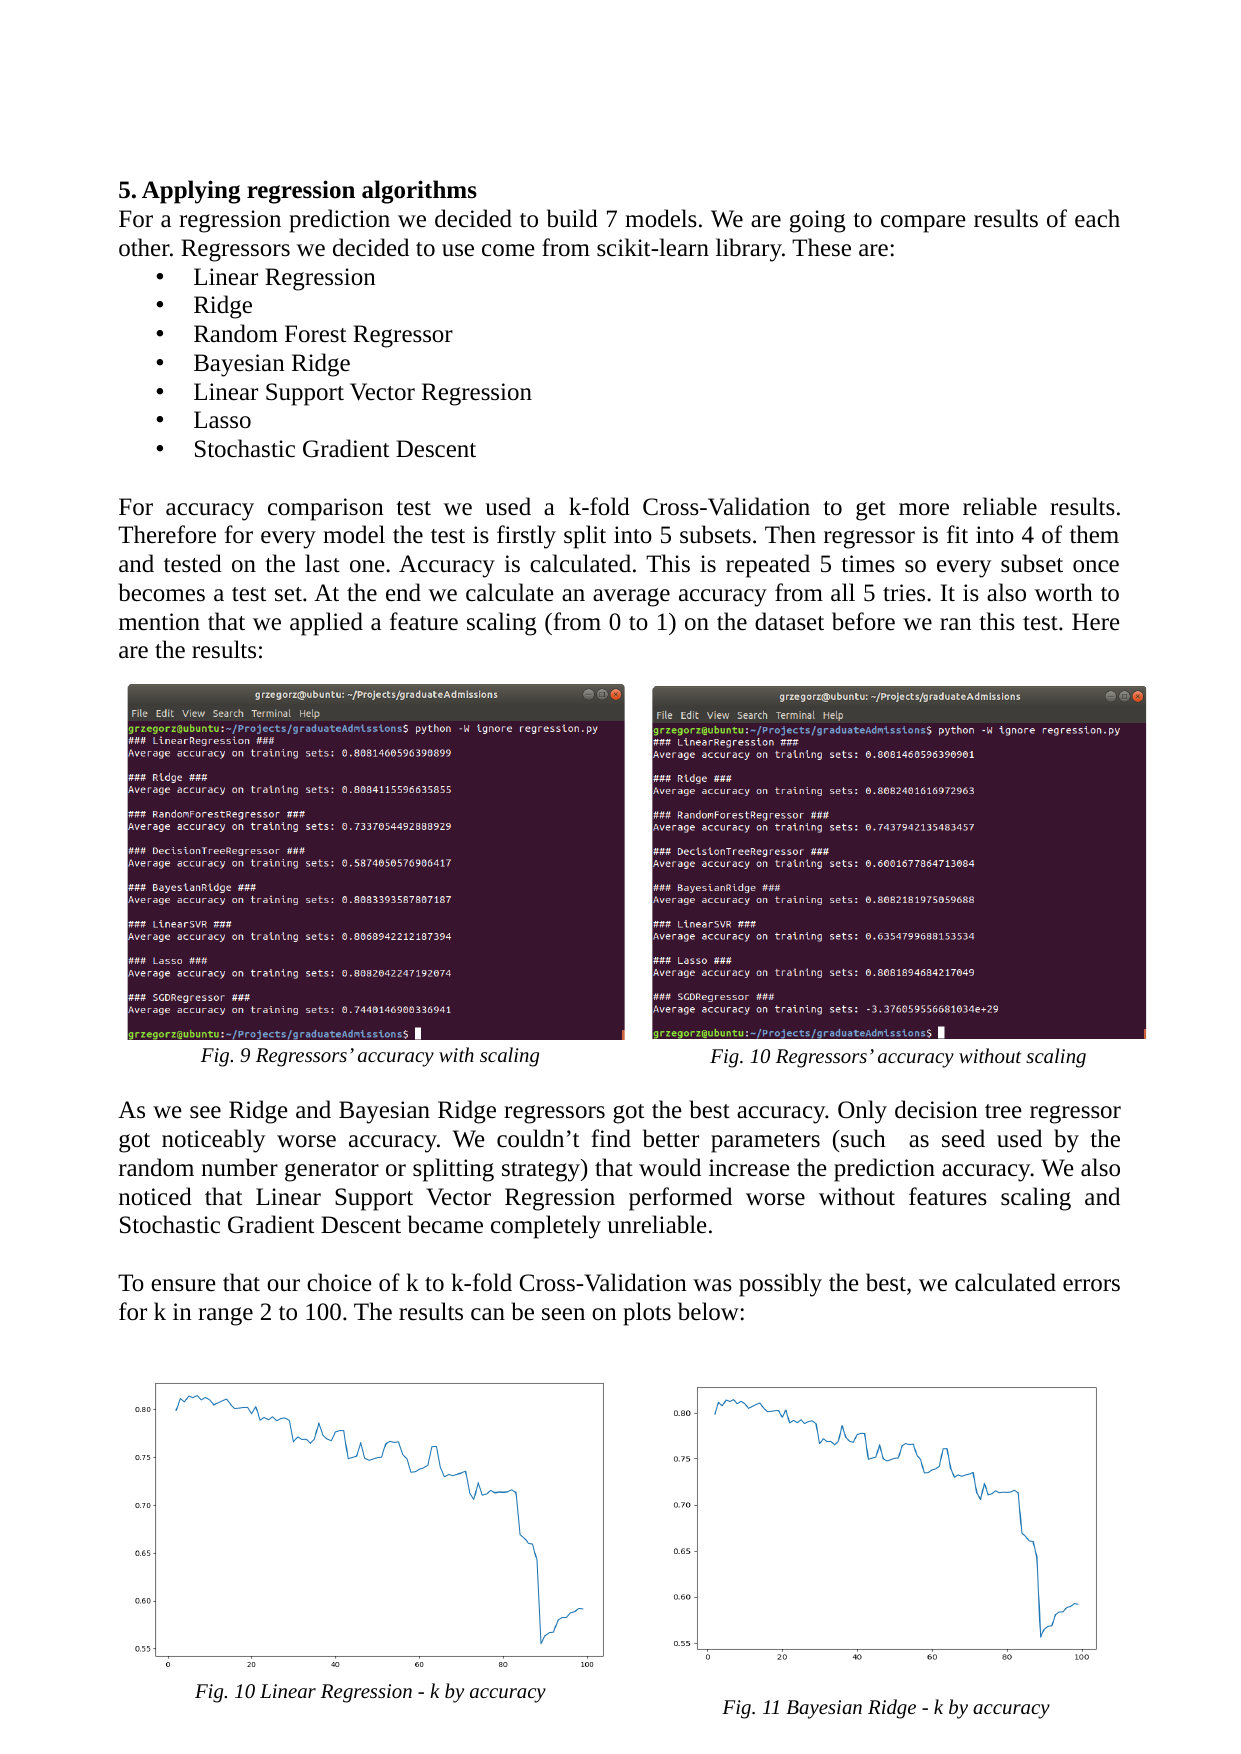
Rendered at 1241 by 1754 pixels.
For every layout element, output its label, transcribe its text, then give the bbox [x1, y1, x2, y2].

text As we see Ridge and Bayesian Ridge regressors got the best accuracy. Only decision tree regressor got noticeably worse accuracy. We couldn’t find better parameters (such as seed used by the random number generator or splitting strategy) that would increase the prediction accuracy. We also noticed that Linear Support Vector Regression performed worse without features scaling and Stochastic Gradient Descent became completely unreliable. [118, 1096, 1122, 1239]
text For a regression prediction we decided to build 7 models. We are going to compare results of each other. Regressors we decided to use come from scikit-learn library. These are: [118, 204, 1122, 262]
text Fig. 10 Linear Regression - k by accuracy [128, 1679, 615, 1703]
text To ensure that our choice of k to k-fold Cross-Validation was possibly the best, we calculated errors for k in range 2 to 100. The results can be seen on plots below: [118, 1268, 1122, 1326]
text Fig. 9 Regressors’ accuracy with scaling [128, 1040, 624, 1068]
text Fig. 11 Bayesian Ridge - k by accuracy [634, 1695, 1139, 1719]
list Random Forest Regressor [156, 319, 1122, 348]
text 5. Applying regression algorithms [118, 176, 1122, 204]
list Ridge [156, 291, 1122, 319]
text For accuracy comparison test we used a k-fold Cross-Validation to get more reliable results. Therefore for every model the test is firstly split into 5 subsets. Then regressor is fit into 4 of them and tested on the last one. Accuracy is calculated. This is repeated 5 times so every subset once becomes a test set. At the end we calculate an average accuracy from all 5 tries. It is also worth to mention that we applied a feature scaling (from 0 to 1) on the dataset before we ran this test. Here are the results: [118, 492, 1122, 664]
list Stochastic Gradient Descent [156, 434, 1122, 463]
list Bayesian Ridge [156, 348, 1122, 377]
list Lasso [156, 406, 1122, 434]
list Linear Support Vector Regression [156, 377, 1122, 406]
text Fig. 10 Regressors’ accuracy without scaling [652, 1039, 1146, 1068]
picture [664, 1379, 1109, 1670]
picture [652, 686, 1147, 1039]
picture [127, 1375, 615, 1679]
list Linear Regression [156, 262, 1122, 291]
picture [127, 684, 625, 1040]
